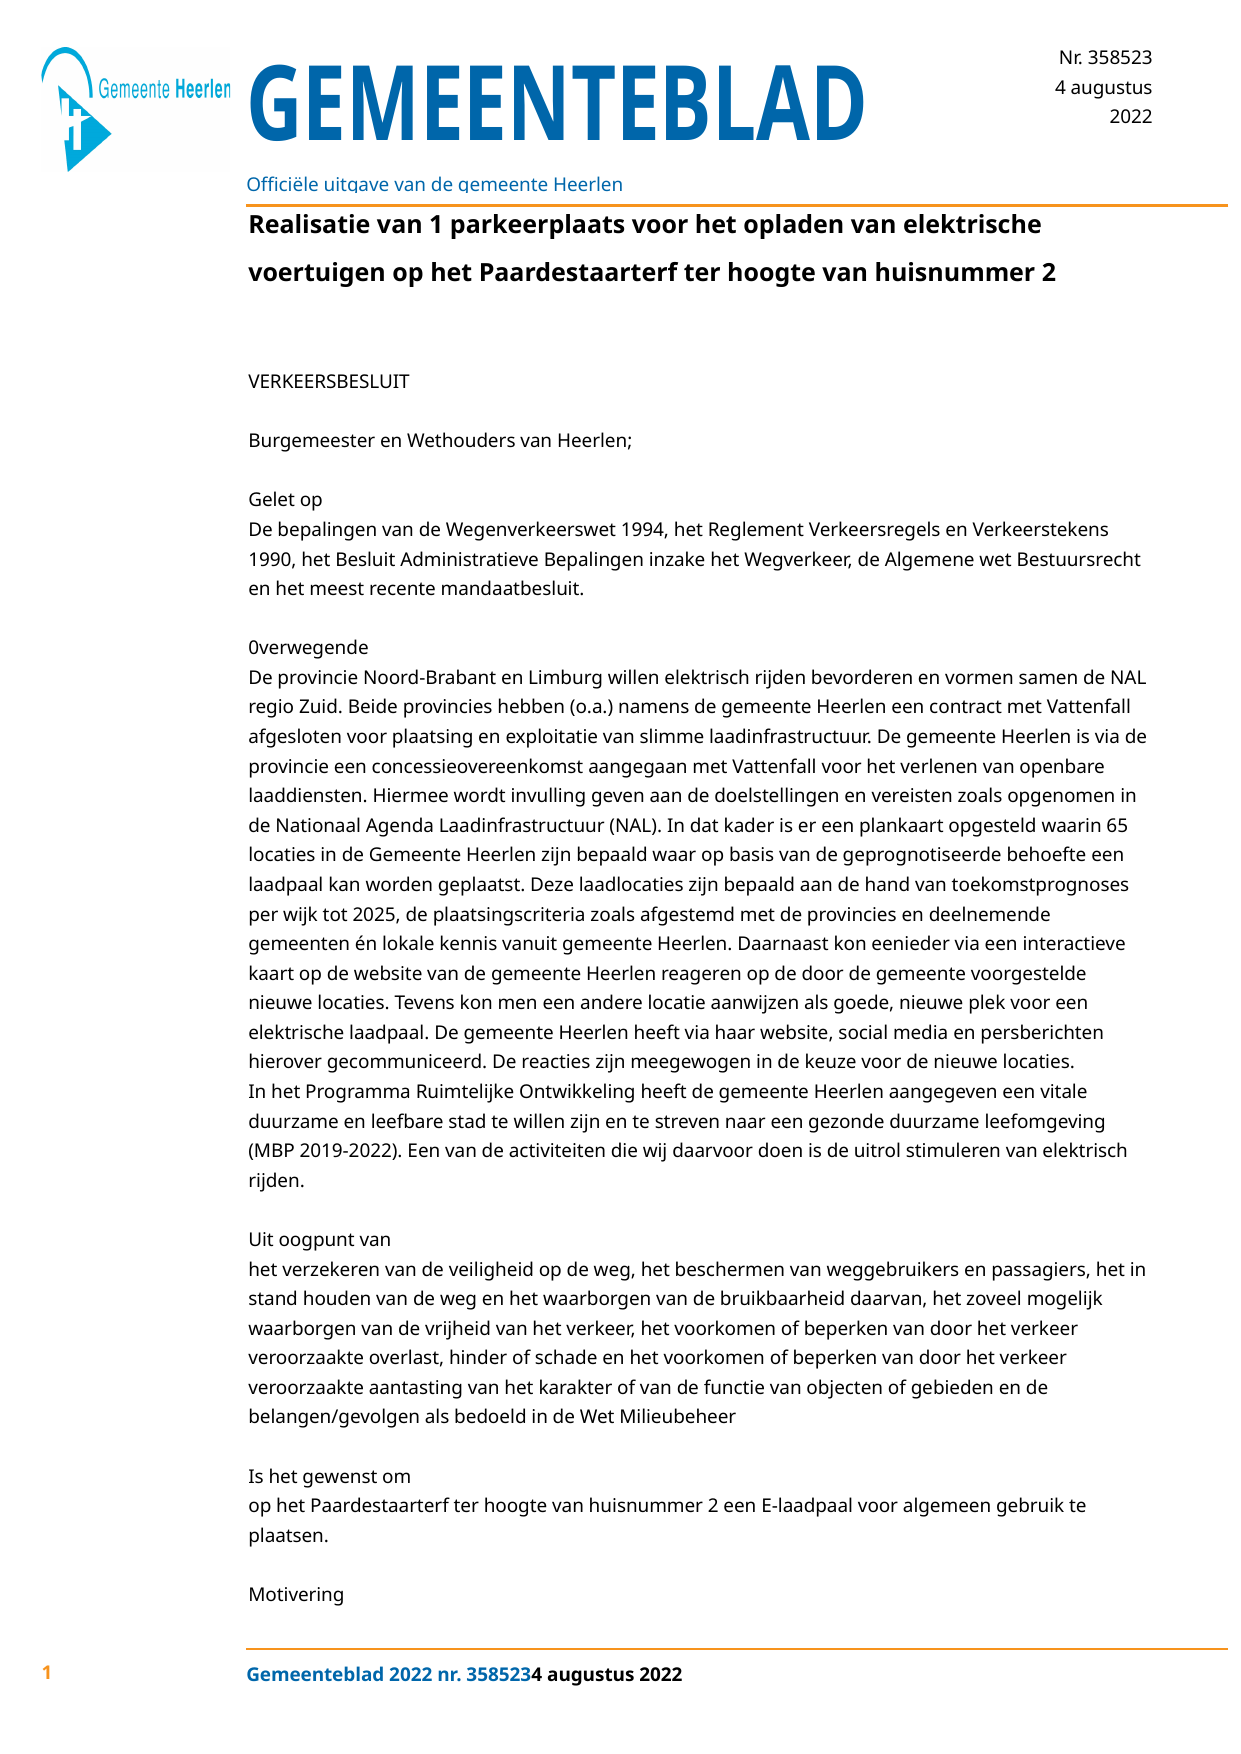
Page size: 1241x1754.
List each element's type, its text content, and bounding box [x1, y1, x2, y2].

text Motivering [248, 1581, 1152, 1607]
picture [41, 47, 231, 172]
text Burgemeester en Wethouders van Heerlen; [248, 427, 1152, 453]
text Is het gewenst om [248, 1463, 1152, 1488]
text Realisatie van 1 parkeerplaats voor het opladen van elektrische voertuigen op het Paardestaarterf ter hoogte van huisnummer 2 [248, 207, 1152, 288]
text het verzekeren van de veiligheid op de weg, het beschermen van weggebruikers en passagiers, het in stand houden van de weg en het waarborgen van de bruikbaarheid daarvan, het zoveel mogelijk waarborgen van de vrijheid van het verkeer, het voorkomen of beperken van door het verkeer veroorzaakte overlast, hinder of schade en het voorkomen of beperken van door het verkeer veroorzaakte aantasting van het karakter of van de functie van objecten of gebieden en de belangen/gevolgen als bedoeld in de Wet Milieubeheer [248, 1256, 1152, 1429]
text VERKEERSBESLUIT [248, 368, 1152, 394]
text Gelet op [248, 487, 1152, 512]
picture [41, 47, 59, 70]
text 0verwegende [248, 634, 1152, 660]
text op het Paardestaarterf ter hoogte van huisnummer 2 een E-laadpaal voor algemeen gebruik te plaatsen. [248, 1492, 1152, 1548]
text Uit oogpunt van [248, 1226, 1152, 1252]
text In het Programma Ruimtelijke Ontwikkeling heeft de gemeente Heerlen aangegeven een vitale duurzame en leefbare stad te willen zijn en te streven naar een gezonde duurzame leefomgeving (MBP 2019-2022). Een van de activiteiten die wij daarvoor doen is de uitrol stimuleren van elektrisch rijden. [248, 1078, 1152, 1193]
text De provincie Noord-Brabant en Limburg willen elektrisch rijden bevorderen en vormen samen de NAL regio Zuid. Beide provincies hebben (o.a.) namens de gemeente Heerlen een contract met Vattenfall afgesloten voor plaatsing en exploitatie van slimme laadinfrastructuur. De gemeente Heerlen is via de provincie een concessieovereenkomst aangegaan met Vattenfall voor het verlenen van openbare laaddiensten. Hiermee wordt invulling geven aan de doelstellingen en vereisten zoals opgenomen in de Nationaal Agenda Laadinfrastructuur (NAL). In dat kader is er een plankaart opgesteld waarin 65 locaties in de Gemeente Heerlen zijn bepaald waar op basis van de geprognotiseerde behoefte een laadpaal kan worden geplaatst. Deze laadlocaties zijn bepaald aan de hand van toekomstprognoses per wijk tot 2025, de plaatsingscriteria zoals afgestemd met de provincies en deelnemende gemeenten én lokale kennis vanuit gemeente Heerlen. Daarnaast kon eenieder via een interactieve kaart op de website van de gemeente Heerlen reageren op de door de gemeente voorgestelde nieuwe locaties. Tevens kon men een andere locatie aanwijzen als goede, nieuwe plek voor een elektrische laadpaal. De gemeente Heerlen heeft via haar website, social media en persberichten hierover gecommuniceerd. De reacties zijn meegewogen in de keuze voor de nieuwe locaties. [248, 664, 1152, 1074]
text De bepalingen van de Wegenverkeerswet 1994, het Reglement Verkeersregels en Verkeerstekens 1990, het Besluit Administratieve Bepalingen inzake het Wegverkeer, de Algemene wet Bestuursrecht en het meest recente mandaatbesluit. [248, 516, 1152, 601]
